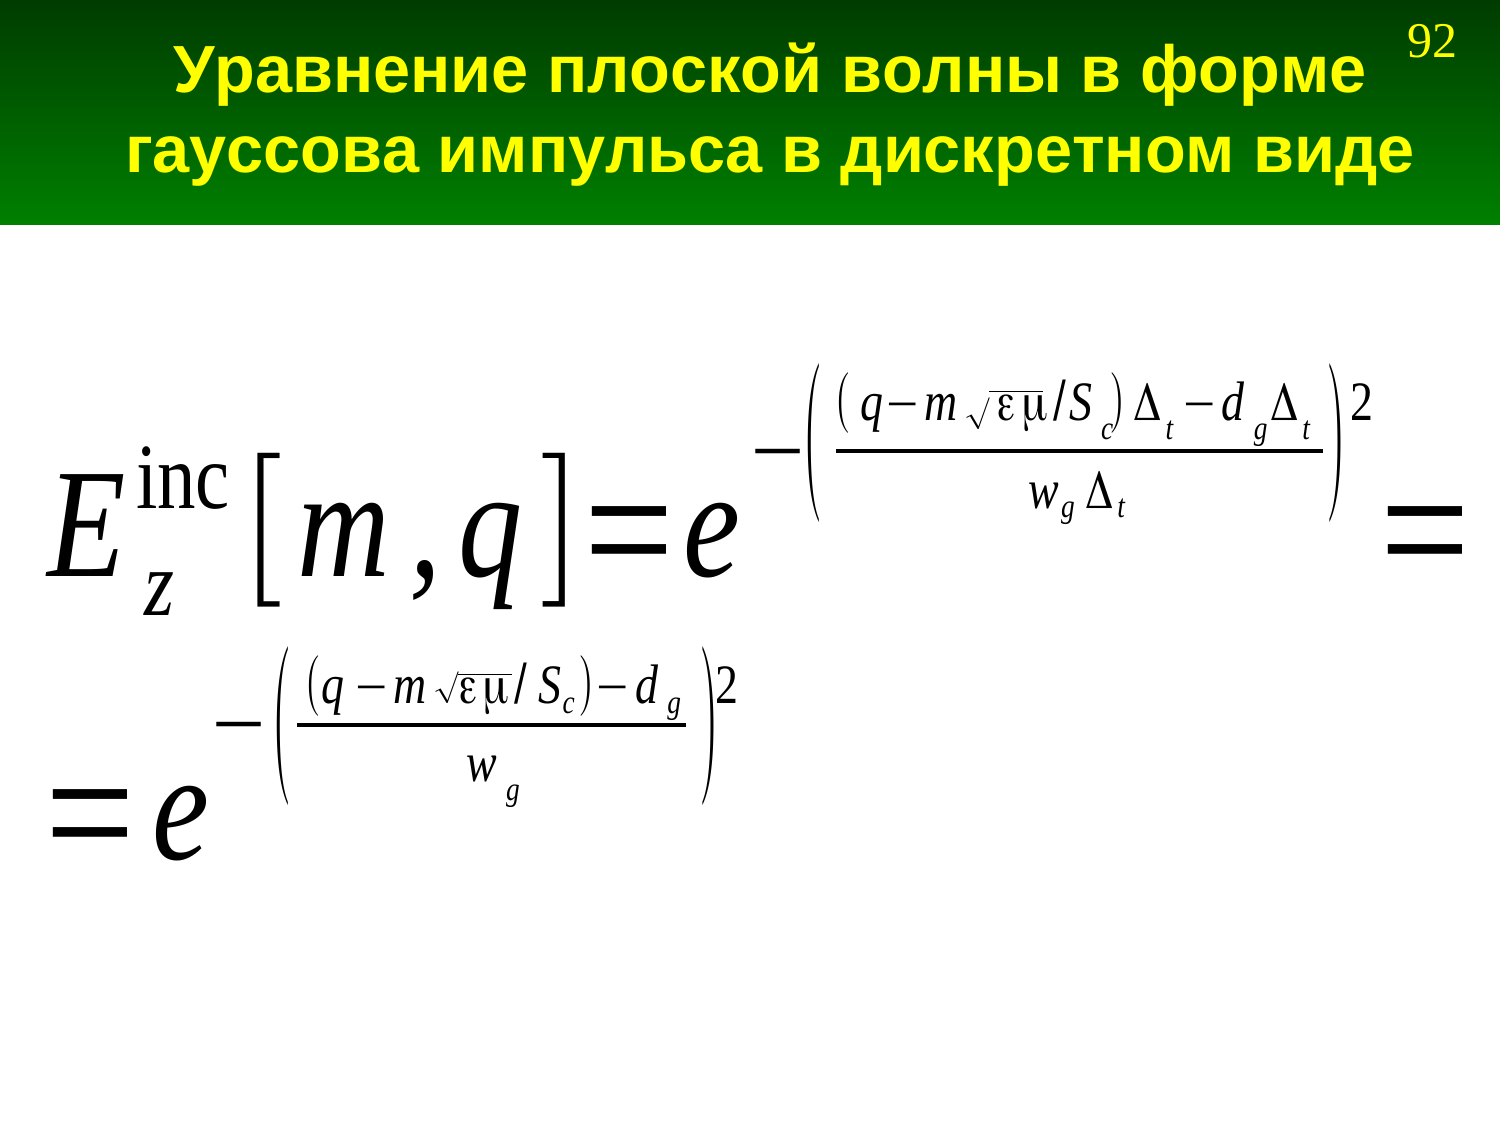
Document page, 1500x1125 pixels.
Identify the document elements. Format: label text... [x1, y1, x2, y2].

title Уравнение плоской волны в форме гауссова импульса в дискретном виде [100, 7, 1441, 204]
chart [7, 361, 1500, 894]
